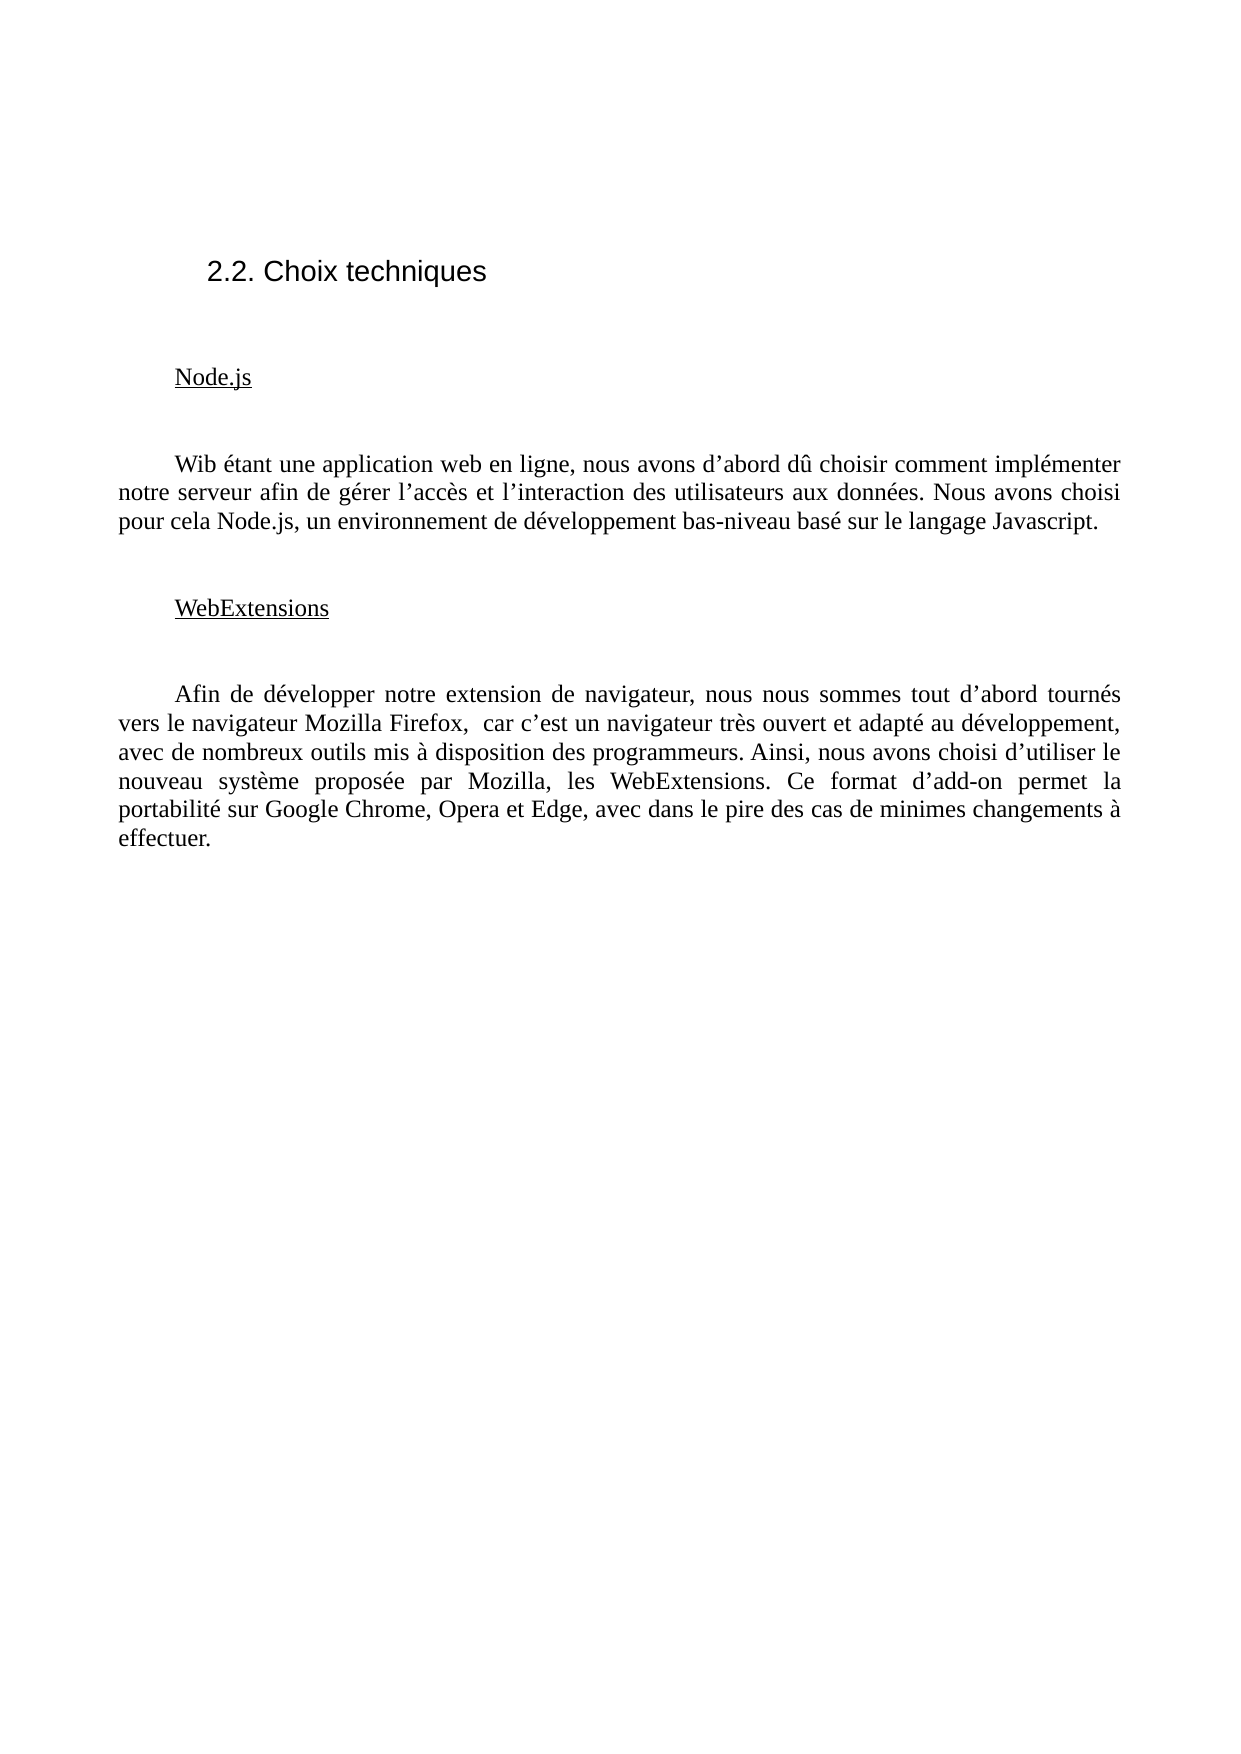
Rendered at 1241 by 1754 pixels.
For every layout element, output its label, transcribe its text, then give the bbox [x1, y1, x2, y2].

text WebExtensions [118, 593, 1122, 622]
text Wib étant une application web en ligne, nous avons d’abord dû choisir comment implémenter notre serveur afin de gérer l’accès et l’interaction des utilisateurs aux données. Nous avons choisi pour cela Node.js, un environnement de développement bas-niveau basé sur le langage Javascript. [118, 449, 1122, 535]
text Afin de développer notre extension de navigateur, nous nous sommes tout d’abord tournés vers le navigateur Mozilla Firefox, car c’est un navigateur très ouvert et adapté au développement, avec de nombreux outils mis à disposition des programmeurs. Ainsi, nous avons choisi d’utiliser le nouveau système proposée par Mozilla, les WebExtensions. Ce format d’add-on permet la portabilité sur Google Chrome, Opera et Edge, avec dans le pire des cas de minimes changements à effectuer. [118, 679, 1122, 852]
subtitle 2.2. Choix techniques [207, 253, 1122, 287]
text Node.js [118, 362, 1122, 391]
